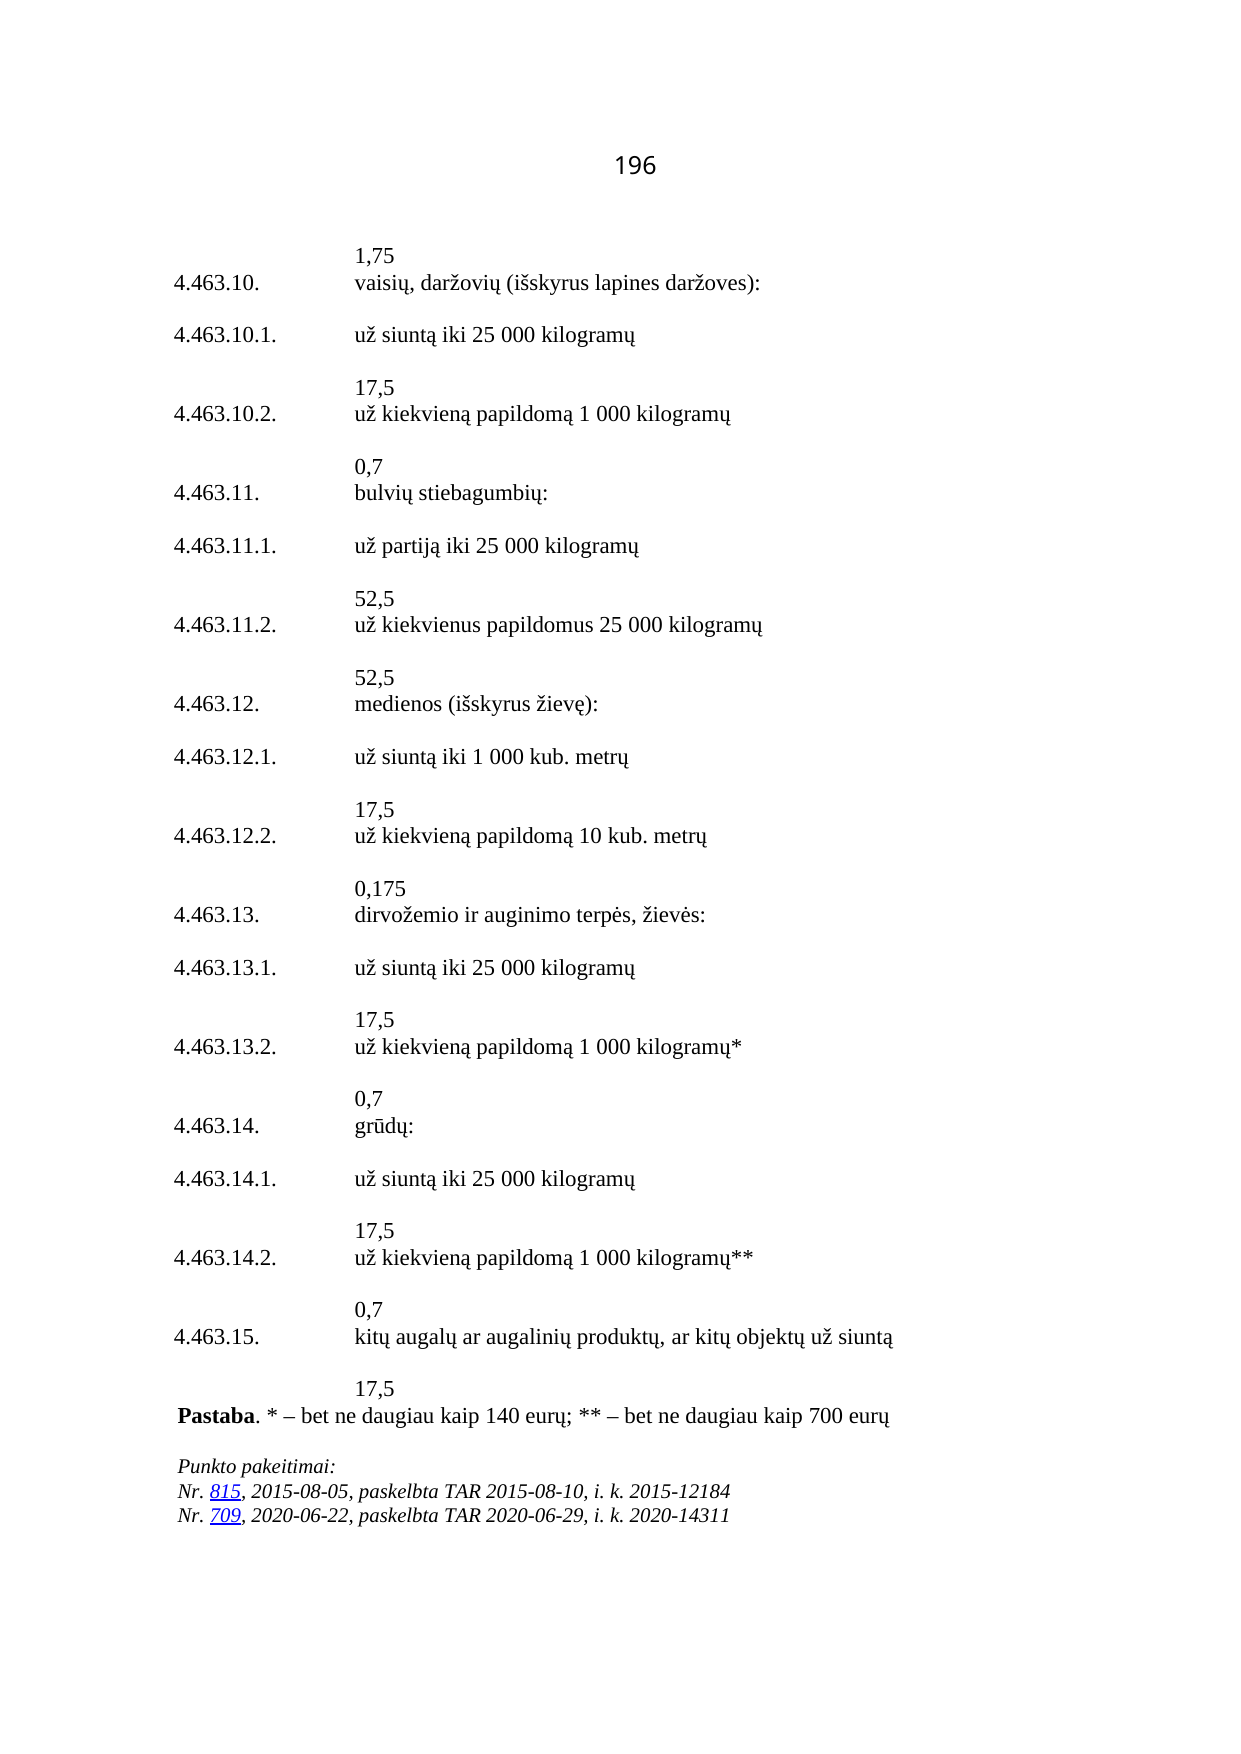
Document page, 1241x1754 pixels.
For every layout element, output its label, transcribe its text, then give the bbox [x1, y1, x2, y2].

text 4.463.15. kitų augalų ar augalinių produktų, ar kitų objektų už siuntą 17,5 [174, 1323, 1004, 1402]
text 4.463.10.1. už siuntą iki 25 000 kilogramų 17,5 [174, 321, 1004, 400]
text 4.463.10.2. už kiekvieną papildomą 1 000 kilogramų 0,7 [174, 400, 1004, 479]
text Punkto pakeitimai: [177, 1454, 1092, 1478]
text Pastaba. * – bet ne daugiau kaip 140 eurų; ** – bet ne daugiau kaip 700 eurų [174, 1402, 945, 1454]
text 4.463.11.1. už partiją iki 25 000 kilogramų 52,5 [174, 532, 1004, 611]
text 1,75 [174, 216, 1004, 268]
text 4.463.14. grūdų: [174, 1112, 1004, 1164]
text 4.463.14.2. už kiekvieną papildomą 1 000 kilogramų** 0,7 [174, 1244, 1004, 1323]
text 4.463.13.2. už kiekvieną papildomą 1 000 kilogramų* 0,7 [174, 1033, 1004, 1112]
text 4.463.14.1. už siuntą iki 25 000 kilogramų 17,5 [174, 1164, 1004, 1244]
text 4.463.13.1. už siuntą iki 25 000 kilogramų 17,5 [174, 954, 1004, 1033]
text Nr. 709, 2020-06-22, paskelbta TAR 2020-06-29, i. k. 2020-14311 [177, 1503, 1092, 1527]
text Nr. 815, 2015-08-05, paskelbta TAR 2015-08-10, i. k. 2015-12184 [177, 1478, 1092, 1503]
text 4.463.11.2. už kiekvienus papildomus 25 000 kilogramų 52,5 [174, 611, 1004, 690]
text 4.463.12.1. už siuntą iki 1 000 kub. metrų 17,5 [174, 743, 1004, 822]
text 4.463.11. bulvių stiebagumbių: [174, 479, 1004, 532]
text 4.463.12.2. už kiekvieną papildomą 10 kub. metrų 0,175 [174, 822, 1004, 901]
text 4.463.10. vaisių, daržovių (išskyrus lapines daržoves): [174, 268, 1004, 321]
text 4.463.13. dirvožemio ir auginimo terpės, žievės: [174, 901, 1004, 954]
text 4.463.12. medienos (išskyrus žievę): [174, 690, 1004, 743]
